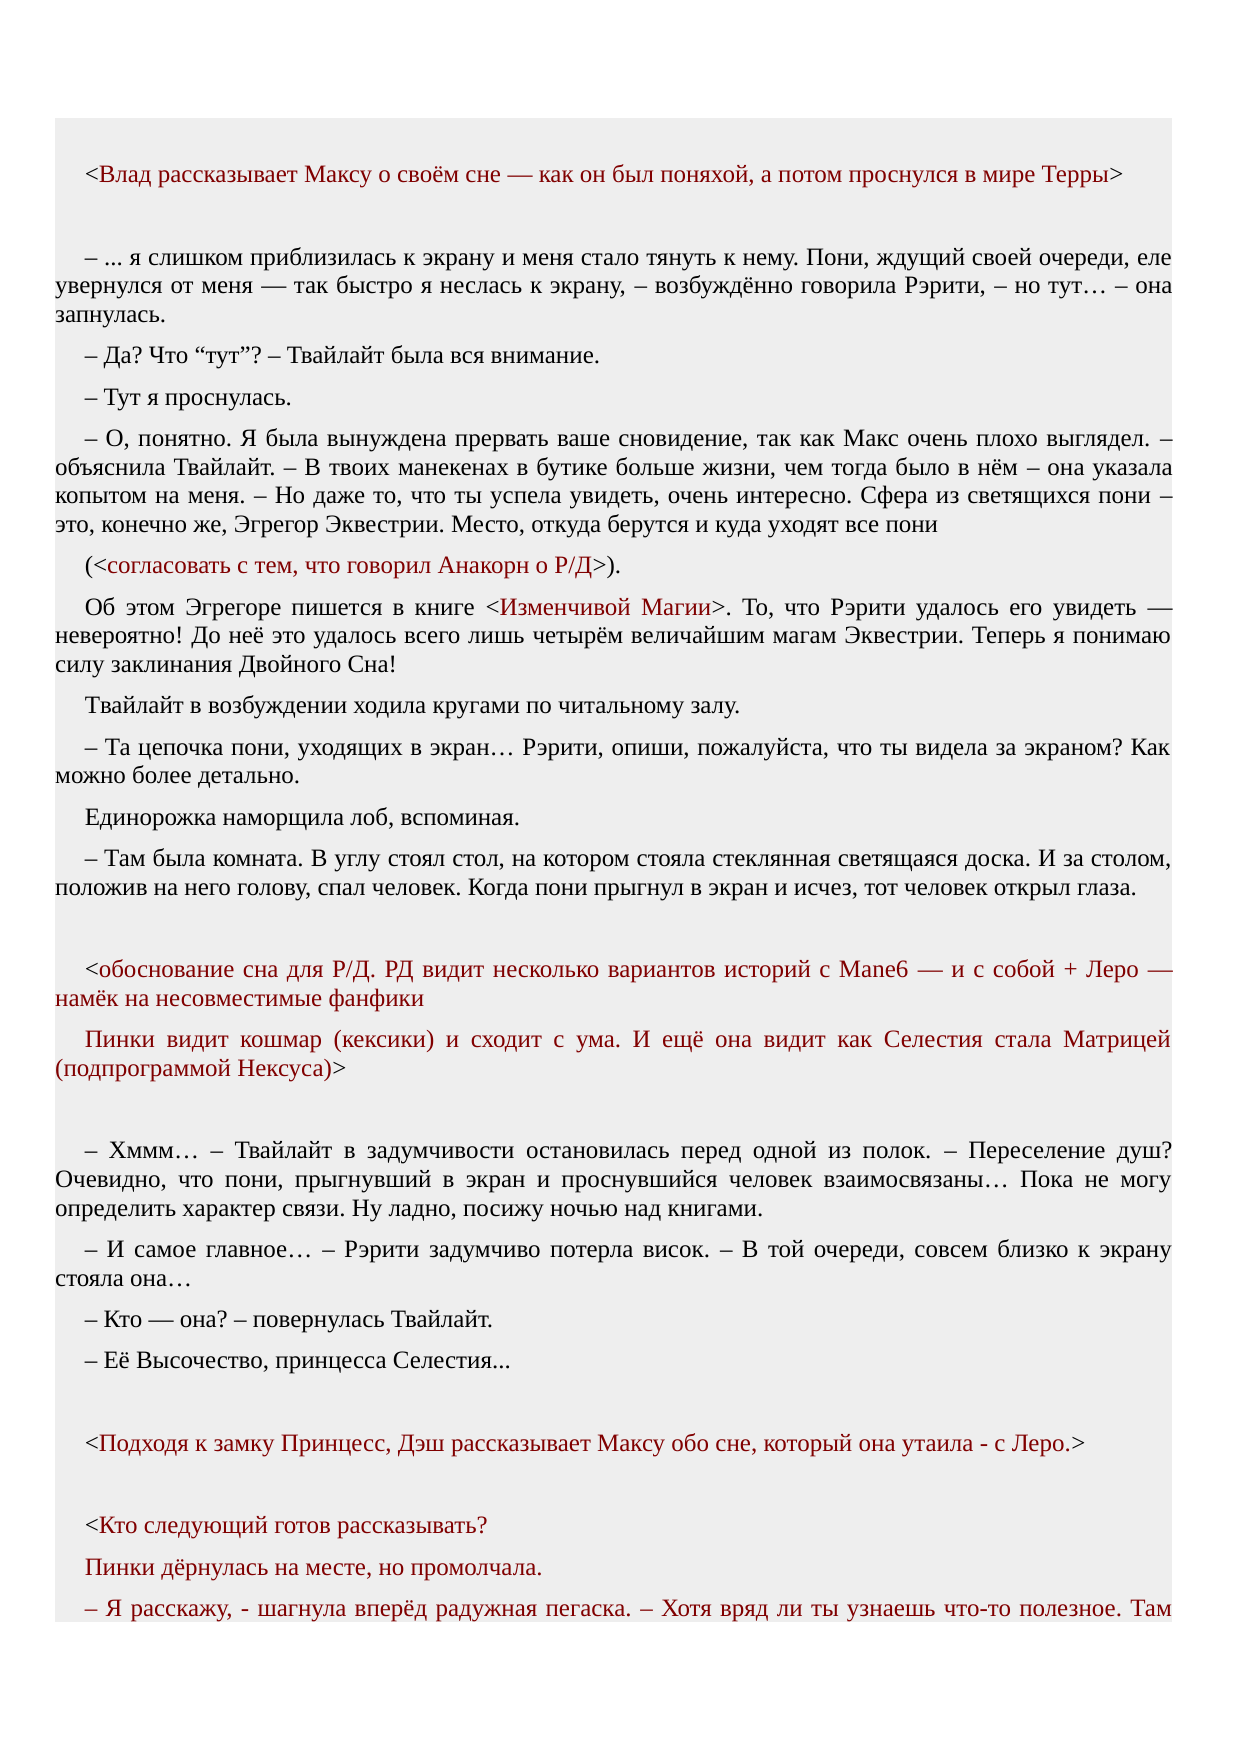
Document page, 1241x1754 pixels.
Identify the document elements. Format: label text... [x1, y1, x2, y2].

text Пинки видит кошмар (кексики) и сходит с ума. И ещё она видит как Селестия стала Матрицей (подпрограммой Нексуса)> [55, 1024, 1172, 1082]
text – Та цепочка пони, уходящих в экран… Рэрити, опиши, пожалуйста, что ты видела за экраном? Как можно более детально. [55, 732, 1172, 789]
text <Подходя к замку Принцесс, Дэш рассказывает Максу обо сне, который она утаила - с Леро.> [55, 1428, 1172, 1457]
text Твайлайт в возбуждении ходила кругами по читальному залу. [55, 691, 1172, 719]
text – Я расскажу, - шагнула вперёд радужная пегаска. – Хотя вряд ли ты узнаешь что-то полезное. Там [55, 1593, 1172, 1622]
text <Кто следующий готов рассказывать? [55, 1511, 1172, 1539]
text <Влад рассказывает Максу о своём сне — как он был поняхой, а потом проснулся в мире Терры> [55, 159, 1172, 188]
text – Да? Что “тут”? – Твайлайт была вся внимание. [55, 341, 1172, 369]
text – Тут я проснулась. [55, 382, 1172, 411]
text Пинки дёрнулась на месте, но промолчала. [55, 1552, 1172, 1581]
text – Кто — она? – повернулась Твайлайт. [55, 1304, 1172, 1333]
text Об этом Эгрегоре пишется в книге <Изменчивой Магии>. То, что Рэрити удалось его увидеть — невероятно! До неё это удалось всего лишь четырём величайшим магам Эквестрии. Теперь я понимаю силу заклинания Двойного Сна! [55, 592, 1172, 678]
text – Её Высочество, принцесса Селестия... [55, 1346, 1172, 1374]
text – Там была комната. В углу стоял стол, на котором стояла стеклянная светящаяся доска. И за столом, положив на него голову, спал человек. Когда пони прыгнул в экран и исчез, тот человек открыл глаза. [55, 843, 1172, 901]
text – О, понятно. Я была вынуждена прервать ваше сновидение, так как Макс очень плохо выглядел. – объяснила Твайлайт. – В твоих манекенах в бутике больше жизни, чем тогда было в нём – она указала копытом на меня. – Но даже то, что ты успела увидеть, очень интересно. Сфера из светящихся пони – это, конечно же, Эгрегор Эквестрии. Место, откуда берутся и куда уходят все пони [55, 423, 1172, 538]
text – И самое главное… – Рэрити задумчиво потерла висок. – В той очереди, совсем близко к экрану стояла она… [55, 1234, 1172, 1292]
text <обоснование сна для Р/Д. РД видит несколько вариантов историй с Mane6 — и с собой + Леро — намёк на несовместимые фанфики [55, 954, 1172, 1012]
text – ... я слишком приблизилась к экрану и меня стало тянуть к нему. Пони, ждущий своей очереди, еле увернулся от меня — так быстро я неслась к экрану, – возбуждённо говорила Рэрити, – но тут… – она запнулась. [55, 242, 1172, 328]
text (<согласовать с тем, что говорил Анакорн о Р/Д>). [55, 551, 1172, 579]
text – Хммм… – Твайлайт в задумчивости остановилась перед одной из полок. – Переселение душ? Очевидно, что пони, прыгнувший в экран и проснувшийся человек взаимосвязаны… Пока не могу определить характер связи. Ну ладно, посижу ночью над книгами. [55, 1136, 1172, 1222]
text Единорожка наморщила лоб, вспоминая. [55, 802, 1172, 831]
